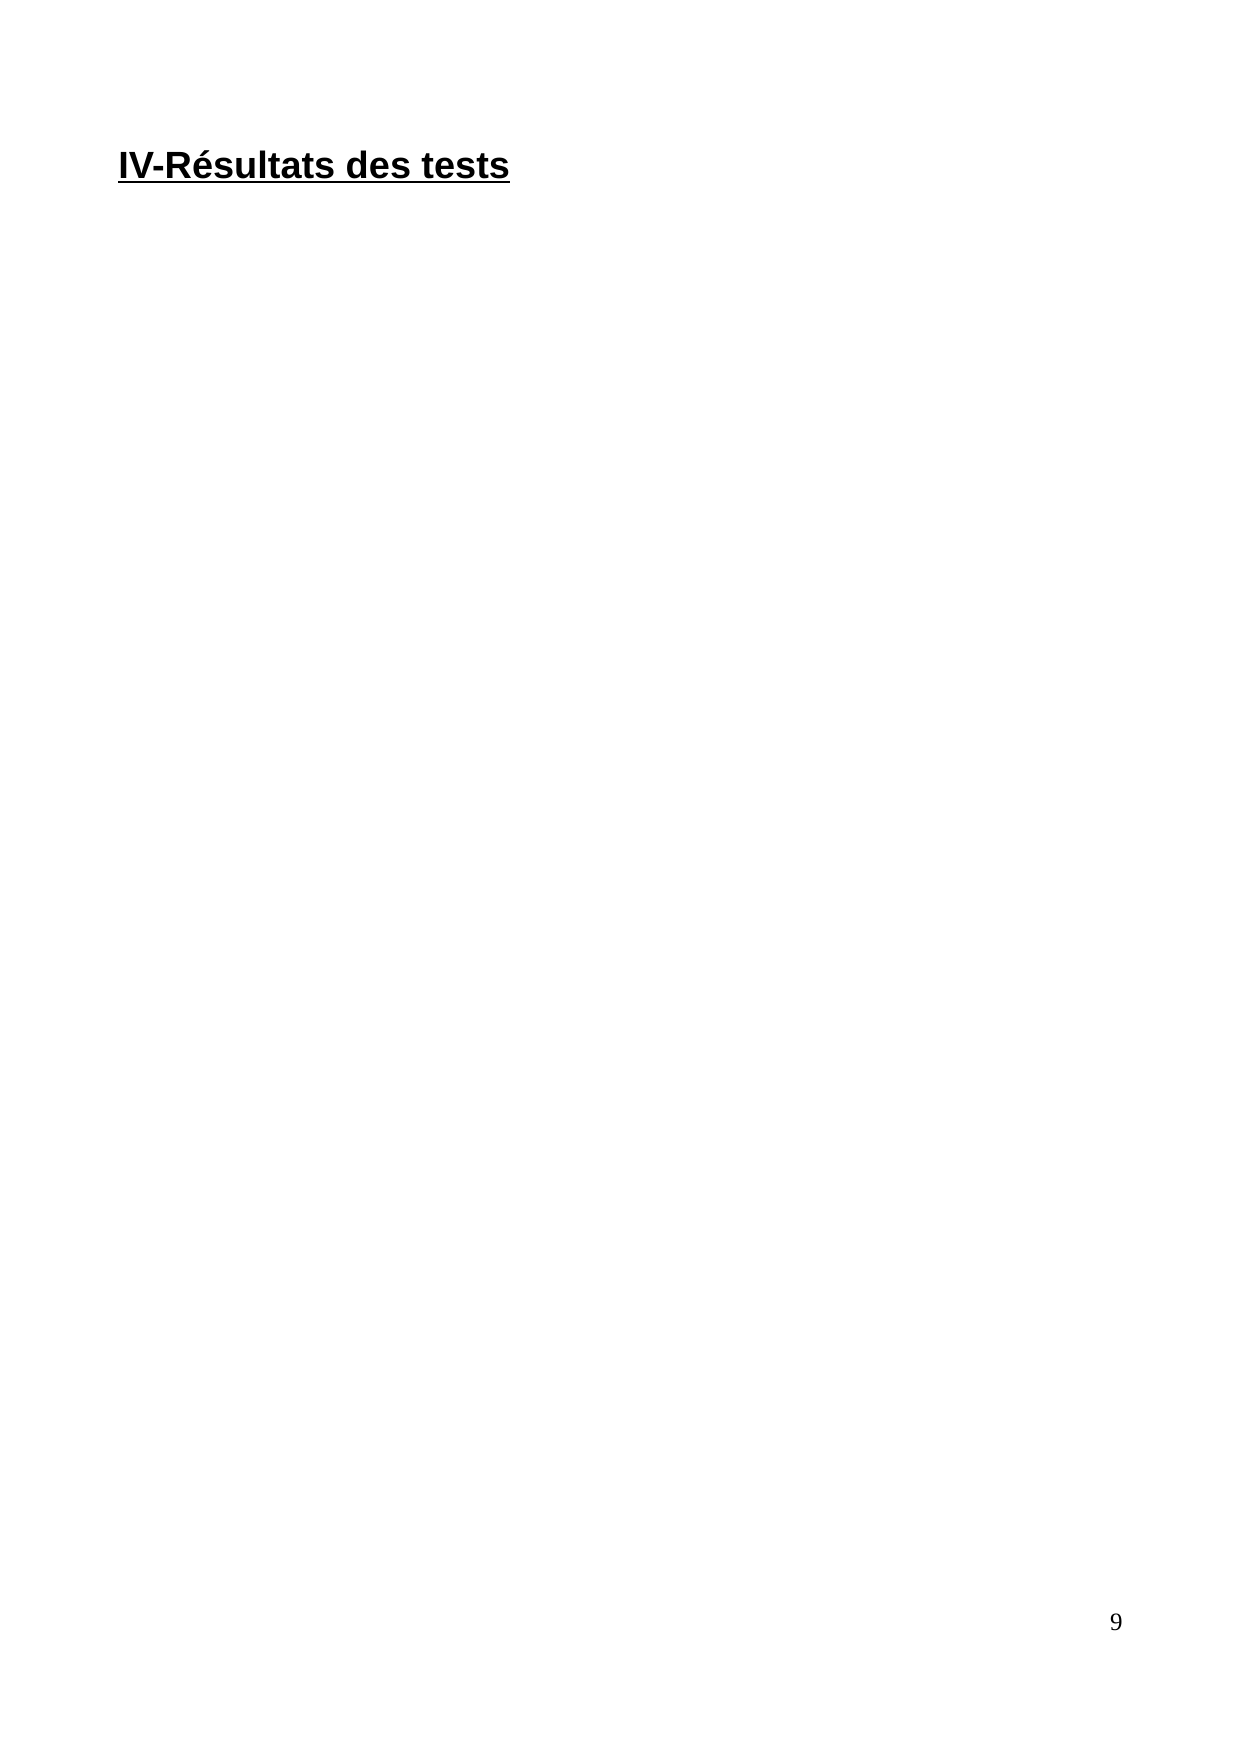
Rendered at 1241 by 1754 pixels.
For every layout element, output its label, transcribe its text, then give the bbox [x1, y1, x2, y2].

subtitle IV-Résultats des tests [118, 143, 1122, 187]
